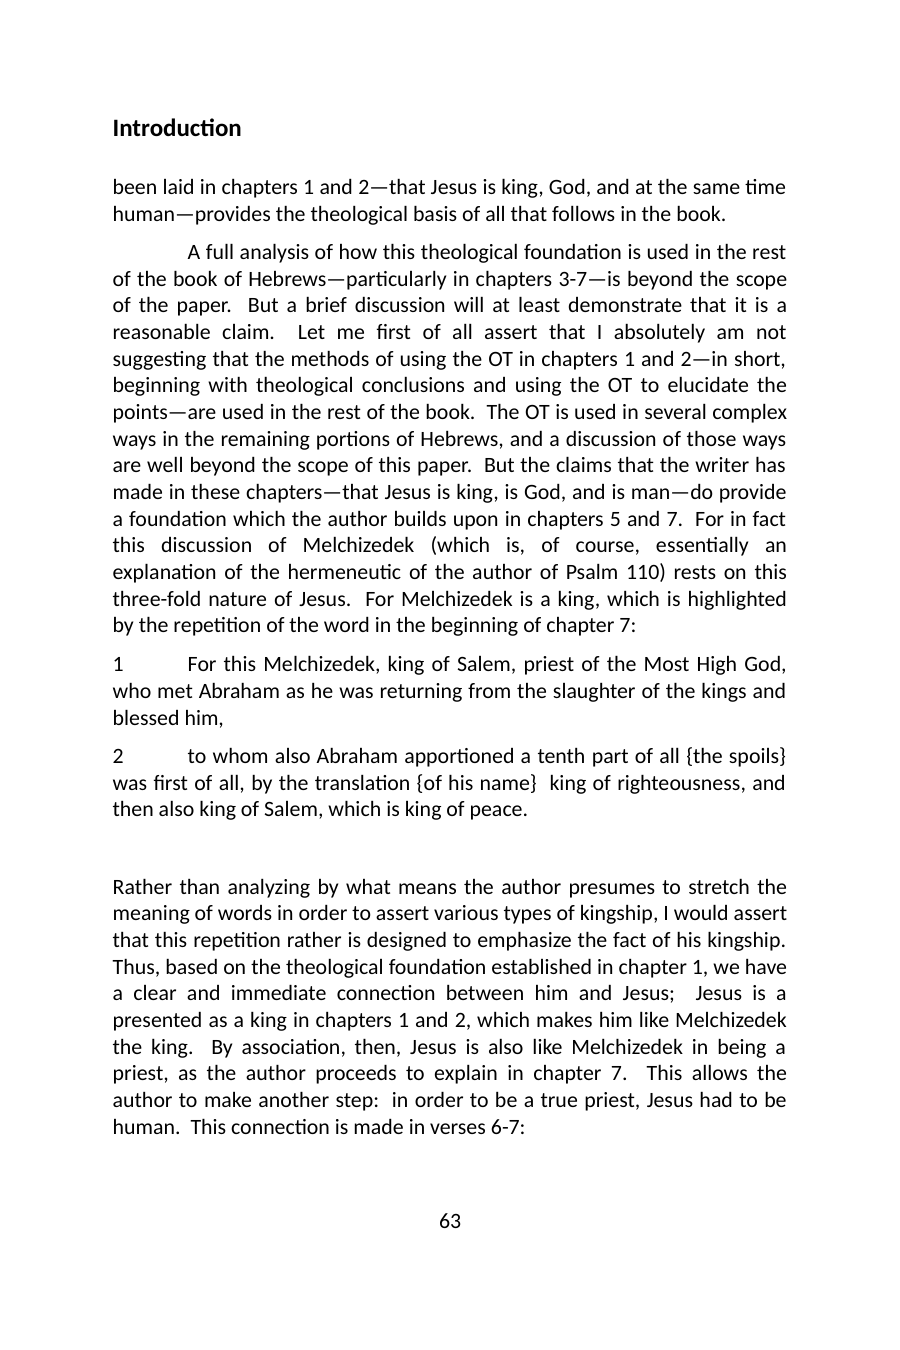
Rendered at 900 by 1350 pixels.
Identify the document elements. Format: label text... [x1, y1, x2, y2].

text A full analysis of how this theological foundation is used in the rest of the book of Hebrews—particularly in chapters 3-7—is beyond the scope of the paper. But a brief discussion will at least demonstrate that it is a reasonable claim. Let me first of all assert that I absolutely am not suggesting that the methods of using the OT in chapters 1 and 2—in short, beginning with theological conclusions and using the OT to elucidate the points—are used in the rest of the book. The OT is used in several complex ways in the remaining portions of Hebrews, and a discussion of those ways are well beyond the scope of this paper. But the claims that the writer has made in these chapters—that Jesus is king, is God, and is man—do provide a foundation which the author builds upon in chapters 5 and 7. For in fact this discussion of Melchizedek (which is, of course, essentially an explanation of the hermeneutic of the author of Psalm 110) rests on this three-fold nature of Jesus. For Melchizedek is a king, which is highlighted by the repetition of the word in the beginning of chapter 7: [112, 238, 787, 638]
text 2 to whom also Abraham apportioned a tenth part of all {the spoils} was first of all, by the translation {of his name} king of righteousness, and then also king of Salem, which is king of peace. [112, 742, 787, 822]
text 1 For this Melchizedek, king of Salem, priest of the Most High God, who met Abraham as he was returning from the slaughter of the kings and blessed him, [112, 650, 787, 730]
text been laid in chapters 1 and 2—that Jesus is king, God, and at the same time human—provides the theological basis of all that follows in the book. [112, 173, 787, 226]
text Rather than analyzing by what means the author presumes to stretch the meaning of words in order to assert various types of kingship, I would assert that this repetition rather is designed to emphasize the fact of his kingship. Thus, based on the theological foundation established in chapter 1, we have a clear and immediate connection between him and Jesus; Jesus is a presented as a king in chapters 1 and 2, which makes him like Melchizedek the king. By association, then, Jesus is also like Melchizedek in being a priest, as the author proceeds to explain in chapter 7. This allows the author to make another step: in order to be a true priest, Jesus had to be human. This connection is made in verses 6-7: [112, 873, 787, 1139]
